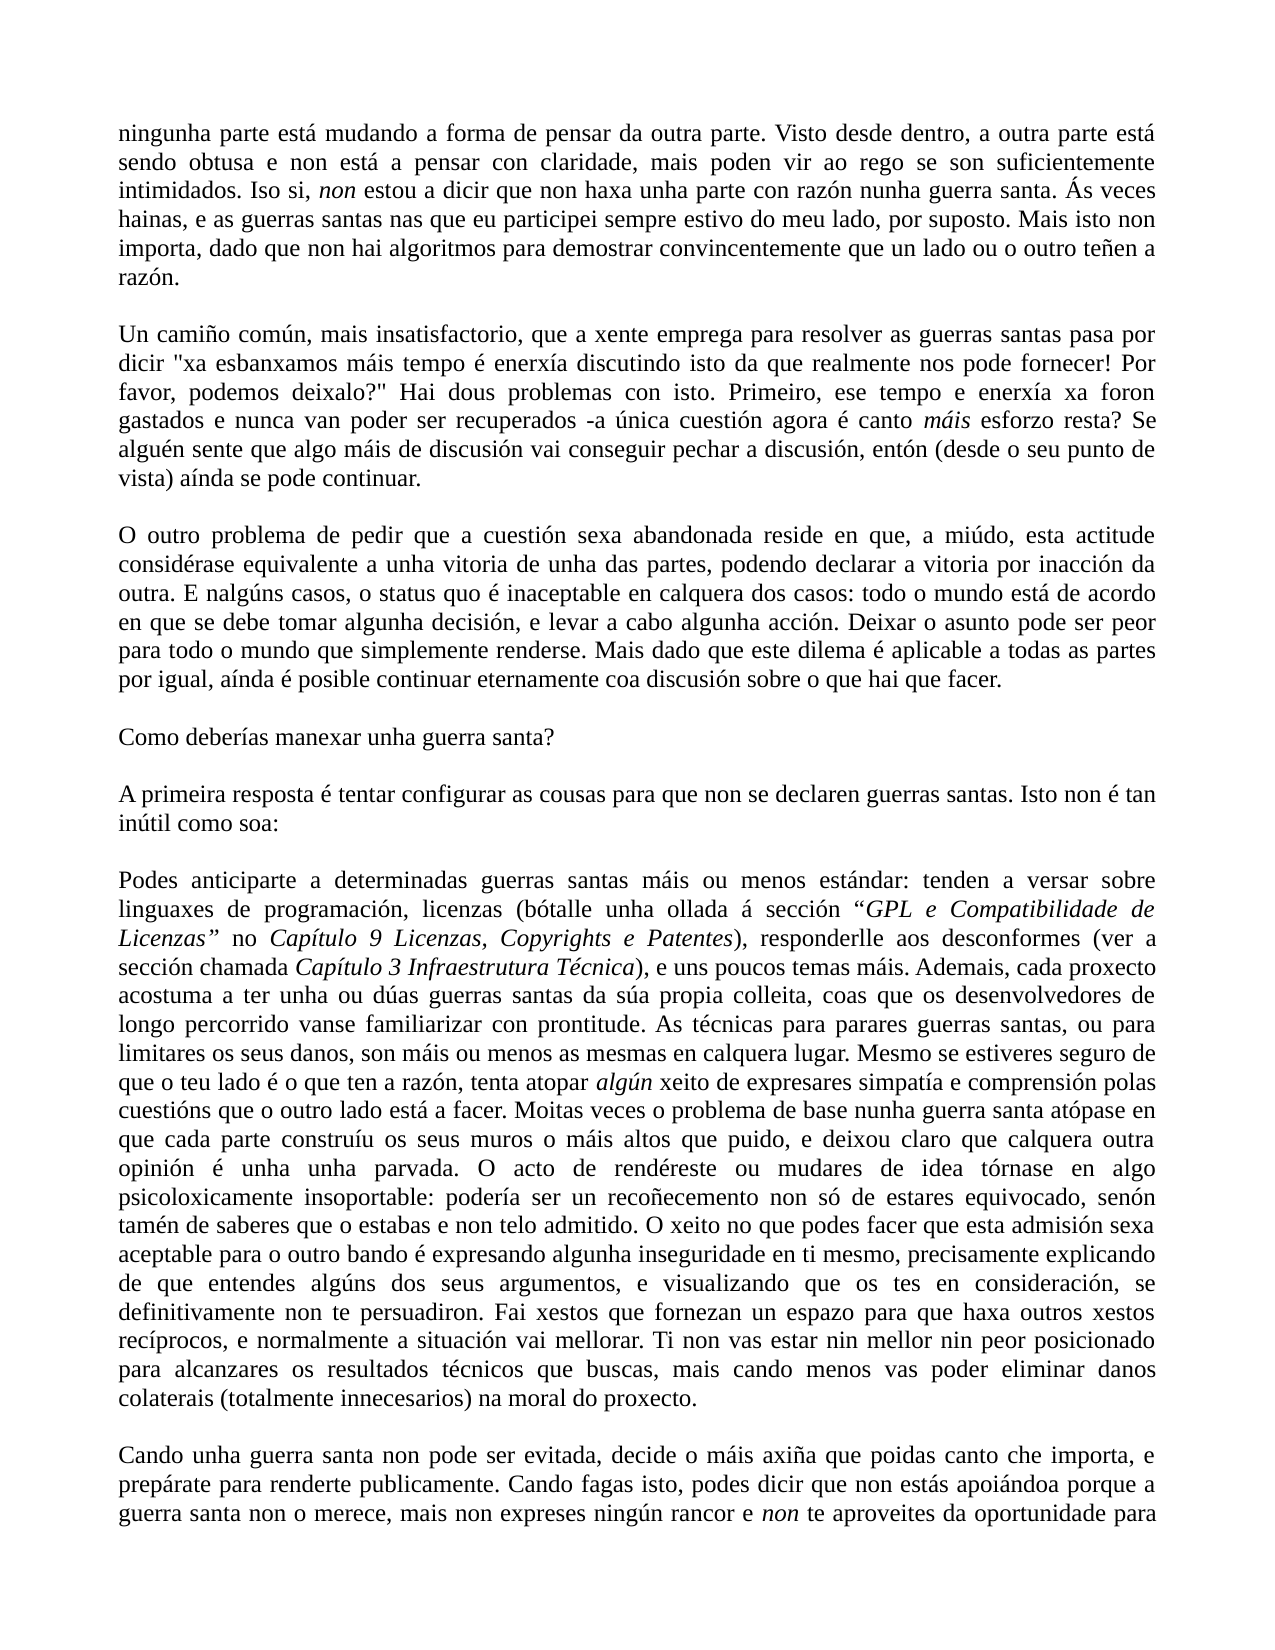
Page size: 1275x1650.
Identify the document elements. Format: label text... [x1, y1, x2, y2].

text O outro problema de pedir que a cuestión sexa abandonada reside en que, a miúdo, esta actitude considérase equivalente a unha vitoria de unha das partes, podendo declarar a vitoria por inacción da outra. E nalgúns casos, o status quo é inaceptable en calquera dos casos: todo o mundo está de acordo en que se debe tomar algunha decisión, e levar a cabo algunha acción. Deixar o asunto pode ser peor para todo o mundo que simplemente renderse. Mais dado que este dilema é aplicable a todas as partes por igual, aínda é posible continuar eternamente coa discusión sobre o que hai que facer. [118, 521, 1157, 693]
text A primeira resposta é tentar configurar as cousas para que non se declaren guerras santas. Isto non é tan inútil como soa: [118, 779, 1157, 837]
text ningunha parte está mudando a forma de pensar da outra parte. Visto desde dentro, a outra parte está sendo obtusa e non está a pensar con claridade, mais poden vir ao rego se son suficientemente intimidados. Iso si, non estou a dicir que non haxa unha parte con razón nunha guerra santa. Ás veces hainas, e as guerras santas nas que eu participei sempre estivo do meu lado, por suposto. Mais isto non importa, dado que non hai algoritmos para demostrar convincentemente que un lado ou o outro teñen a razón. [118, 118, 1157, 291]
text Un camiño común, mais insatisfactorio, que a xente emprega para resolver as guerras santas pasa por dicir "xa esbanxamos máis tempo é enerxía discutindo isto da que realmente nos pode fornecer! Por favor, podemos deixalo?" Hai dous problemas con isto. Primeiro, ese tempo e enerxía xa foron gastados e nunca van poder ser recuperados -a única cuestión agora é canto máis esforzo resta? Se alguén sente que algo máis de discusión vai conseguir pechar a discusión, entón (desde o seu punto de vista) aínda se pode continuar. [118, 319, 1157, 492]
text Como deberías manexar unha guerra santa? [118, 722, 1157, 751]
text Cando unha guerra santa non pode ser evitada, decide o máis axiña que poidas canto che importa, e prepárate para renderte publicamente. Cando fagas isto, podes dicir que non estás apoiándoa porque a guerra santa non o merece, mais non expreses ningún rancor e non te aproveites da oportunidade para [118, 1441, 1157, 1527]
text Podes anticiparte a determinadas guerras santas máis ou menos estándar: tenden a versar sobre linguaxes de programación, licenzas (bótalle unha ollada á sección “GPL e Compatibilidade de Licenzas” no Capítulo 9 Licenzas, Copyrights e Patentes), responderlle aos desconformes (ver a sección chamada Capítulo 3 Infraestrutura Técnica), e uns poucos temas máis. Ademais, cada proxecto acostuma a ter unha ou dúas guerras santas da súa propia colleita, coas que os desenvolvedores de longo percorrido vanse familiarizar con prontitude. As técnicas para parares guerras santas, ou para limitares os seus danos, son máis ou menos as mesmas en calquera lugar. Mesmo se estiveres seguro de que o teu lado é o que ten a razón, tenta atopar algún xeito de expresares simpatía e comprensión polas cuestións que o outro lado está a facer. Moitas veces o problema de base nunha guerra santa atópase en que cada parte construíu os seus muros o máis altos que puido, e deixou claro que calquera outra opinión é unha unha parvada. O acto de rendéreste ou mudares de idea tórnase en algo psicoloxicamente insoportable: podería ser un recoñecemento non só de estares equivocado, senón tamén de saberes que o estabas e non telo admitido. O xeito no que podes facer que esta admisión sexa aceptable para o outro bando é expresando algunha inseguridade en ti mesmo, precisamente explicando de que entendes algúns dos seus argumentos, e visualizando que os tes en consideración, se definitivamente non te persuadiron. Fai xestos que fornezan un espazo para que haxa outros xestos recíprocos, e normalmente a situación vai mellorar. Ti non vas estar nin mellor nin peor posicionado para alcanzares os resultados técnicos que buscas, mais cando menos vas poder eliminar danos colaterais (totalmente innecesarios) na moral do proxecto. [118, 866, 1157, 1412]
